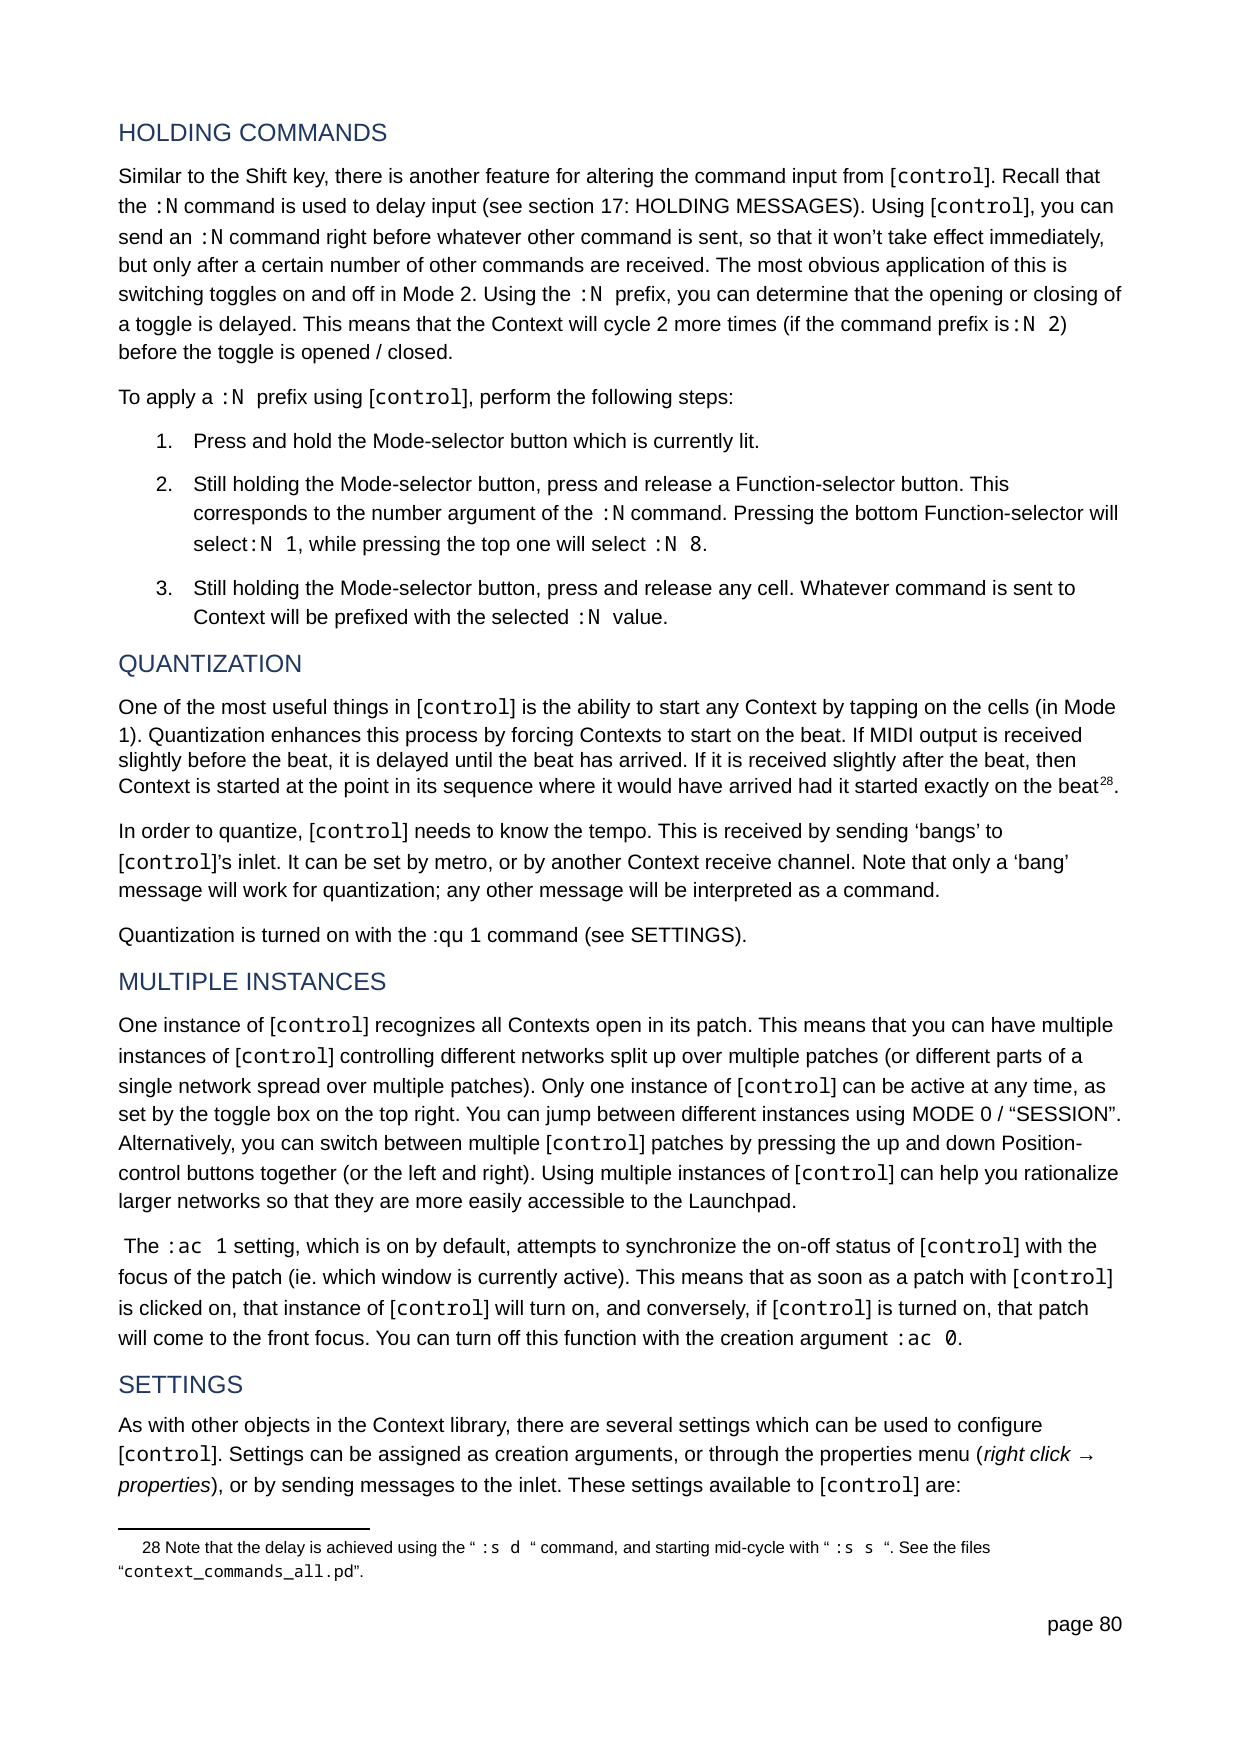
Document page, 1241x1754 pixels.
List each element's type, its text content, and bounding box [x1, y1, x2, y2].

subtitle HOLDING COMMANDS [118, 118, 1122, 147]
list Press and hold the Mode-selector button which is currently lit. [156, 429, 1122, 453]
text Similar to the Shift key, there is another feature for altering the command input from [control]. Recall that the :N command is used to delay input (see section 17: HOLDING MESSAGES). Using [control], you can send an :N command right before whatever other command is sent, so that it won’t take effect immediately, but only after a certain number of other commands are received. The most obvious application of this is switching toggles on and off in Mode 2. Using the :N prefix, you can determine that the opening or closing of a toggle is delayed. This means that the Context will cycle 2 more times (if the command prefix is:N 2) before the toggle is opened / closed. [118, 161, 1122, 363]
text The :ac 1 setting, which is on by default, attempts to synchronize the on-off status of [control] with the focus of the patch (ie. which window is currently active). This means that as soon as a patch with [control] is clicked on, that instance of [control] will turn on, and conversely, if [control] is turned on, that patch will come to the front focus. You can turn off this function with the creation argument :ac 0. [118, 1231, 1122, 1352]
subtitle QUANTIZATION [118, 649, 1122, 678]
text Note that the delay is achieved using the “ :s d “ command, and starting mid-cycle with “ :s s “. See the files “context_commands_all.pd”. [118, 1535, 1122, 1582]
text One instance of [control] recognizes all Contexts open in its patch. This means that you can have multiple instances of [control] controlling different networks split up over multiple patches (or different parts of a single network spread over multiple patches). Only one instance of [control] can be active at any time, as set by the toggle box on the top right. You can jump between different instances using MODE 0 / “SESSION”. Alternatively, you can switch between multiple [control] patches by pressing the up and down Position-control buttons together (or the left and right). Using multiple instances of [control] can help you rationalize larger networks so that they are more easily accessible to the Launchpad. [118, 1010, 1122, 1213]
list Still holding the Mode-selector button, press and release a Function-selector button. This corresponds to the number argument of the :N command. Pressing the bottom Function-selector will select:N 1, while pressing the top one will select :N 8. [156, 472, 1122, 557]
text As with other objects in the Context library, there are several settings which can be used to configure [control]. Settings can be assigned as creation arguments, or through the properties menu (right click → properties), or by sending messages to the inlet. These settings available to [control] are: [118, 1413, 1122, 1498]
text In order to quantize, [control] needs to know the tempo. This is received by sending ‘bangs’ to [control]’s inlet. It can be set by metro, or by another Context receive channel. Note that only a ‘bang’ message will work for quantization; any other message will be interpreted as a command. [118, 817, 1122, 902]
subtitle SETTINGS [118, 1371, 1122, 1399]
text To apply a :N prefix using [control], perform the following steps: [118, 382, 1122, 411]
subtitle MULTIPLE INSTANCES [118, 967, 1122, 996]
text Quantization is turned on with the :qu 1 command (see SETTINGS). [118, 920, 1122, 948]
text One of the most useful things in [control] is the ability to start any Context by tapping on the cells (in Mode 1). Quantization enhances this process by forcing Contexts to start on the beat. If MIDI output is received slightly before the beat, it is delayed until the beat has arrived. If it is received slightly after the beat, then Context is started at the point in its sequence where it would have arrived had it started exactly on the beat. [118, 692, 1122, 798]
list Still holding the Mode-selector button, press and release any cell. Whatever command is sent to Context will be prefixed with the selected :N value. [156, 576, 1122, 631]
